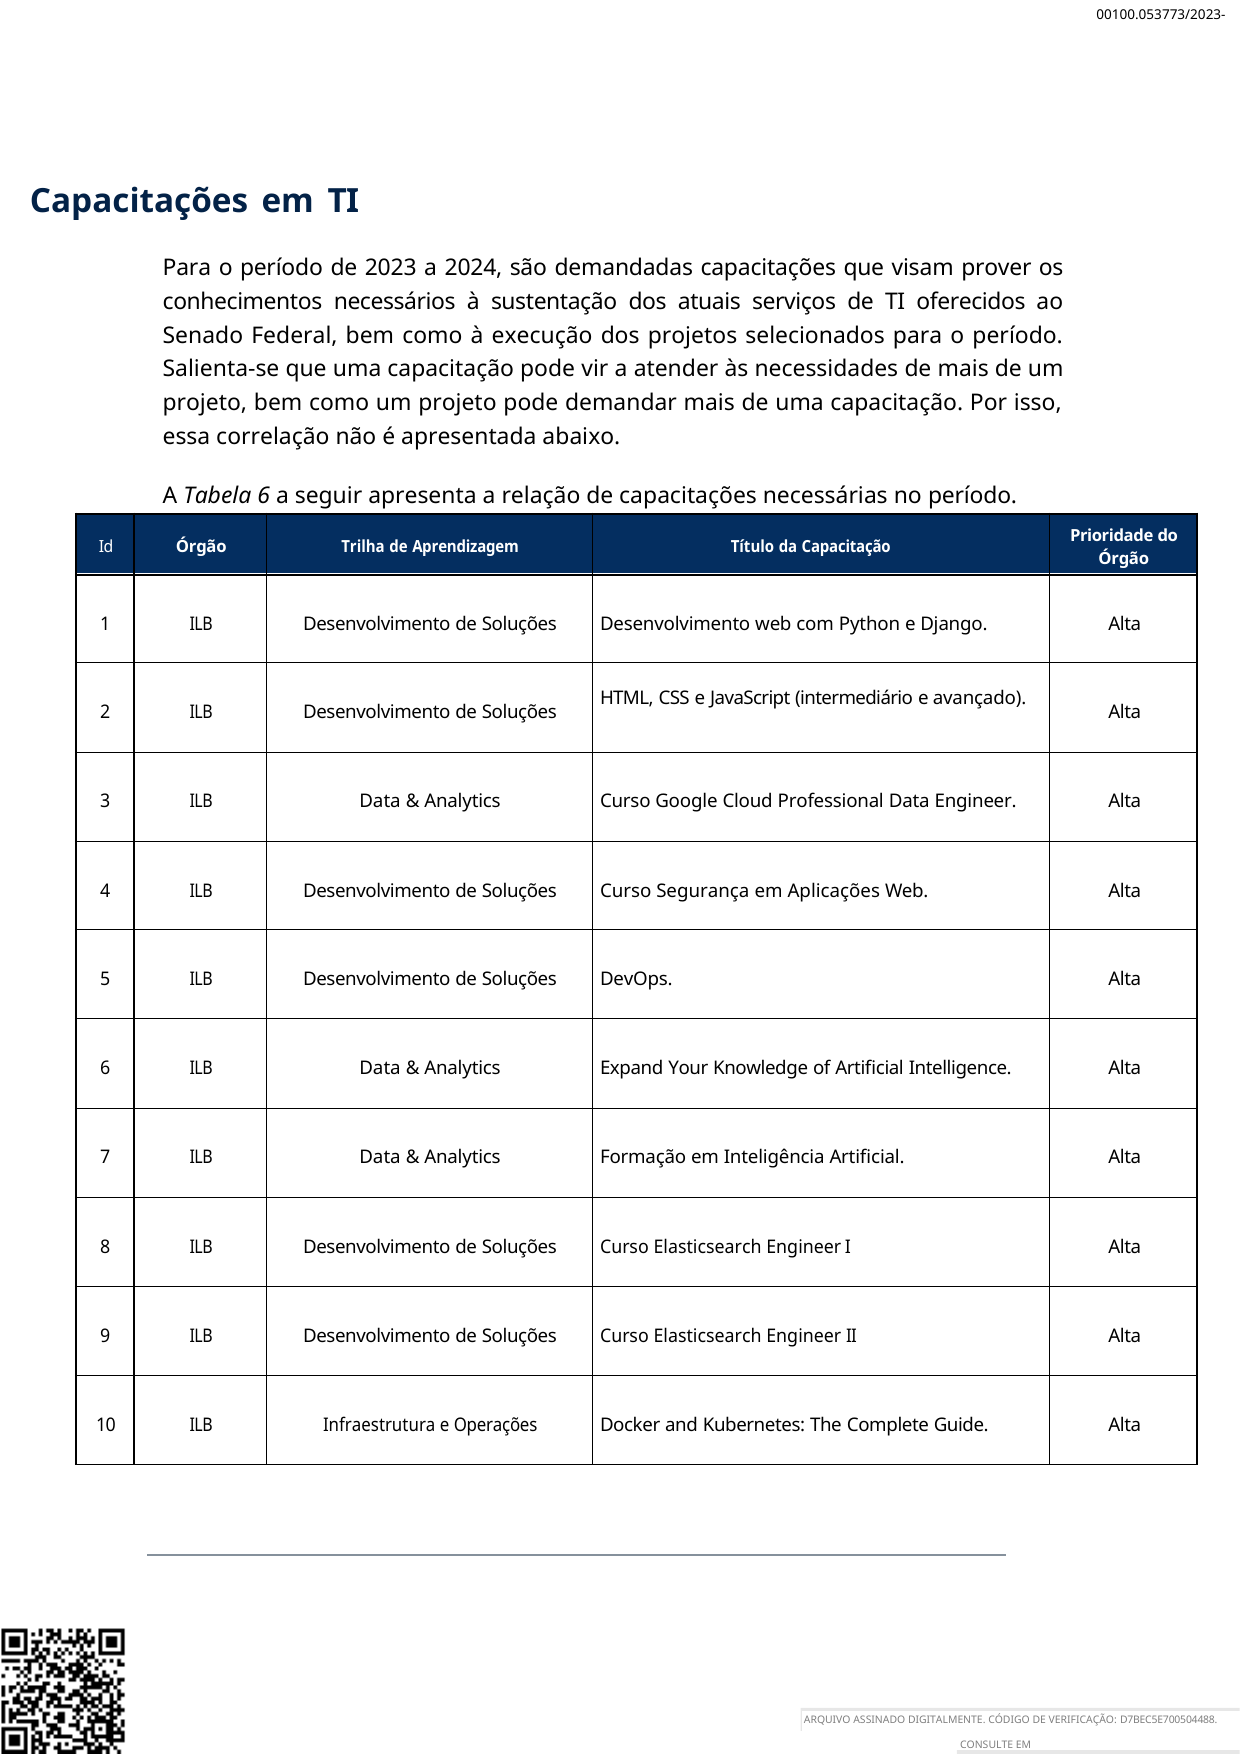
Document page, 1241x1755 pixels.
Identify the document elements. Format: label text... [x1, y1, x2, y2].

table_cell ILB [135, 1019, 266, 1108]
table_cell ILB [135, 1287, 266, 1374]
text A Tabela 6 a seguir apresenta a relação de capacitações necessárias no período. [162, 479, 1063, 510]
table_cell Desenvolvimento de Soluções [267, 842, 592, 929]
table_cell Alta [1050, 576, 1196, 662]
table_header Prioridade do Órgão [1050, 515, 1196, 573]
list Capacitações em TI [0, 176, 1226, 222]
table_cell Alta [1050, 842, 1196, 929]
table_cell Curso Google Cloud Professional Data Engineer. [593, 753, 1049, 841]
table_cell 9 [77, 1287, 133, 1374]
table_cell 4 [77, 842, 133, 929]
table_cell 8 [77, 1198, 133, 1286]
table_cell Desenvolvimento web com Python e Django. [593, 576, 1049, 662]
table_cell DevOps. [593, 930, 1049, 1018]
table_cell Desenvolvimento de Soluções [267, 1287, 592, 1374]
table_cell Alta [1050, 1376, 1196, 1464]
table_cell Curso Elasticsearch Engineer II [593, 1287, 1049, 1374]
table_cell ILB [135, 576, 266, 662]
table_cell Alta [1050, 753, 1196, 841]
table_cell Data & Analytics [267, 1019, 592, 1108]
table_cell ILB [135, 930, 266, 1018]
table_cell ILB [135, 1109, 266, 1197]
table_cell Data & Analytics [267, 1109, 592, 1197]
table_cell Alta [1050, 930, 1196, 1018]
table_cell Docker and Kubernetes: The Complete Guide. [593, 1376, 1049, 1464]
table_cell 7 [77, 1109, 133, 1197]
table_cell Expand Your Knowledge of Artificial Intelligence. [593, 1019, 1049, 1108]
table_header Trilha de Aprendizagem [267, 515, 592, 573]
table_cell Curso Elasticsearch Engineer I [593, 1198, 1049, 1286]
table_cell 2 [77, 663, 133, 752]
table_cell Alta [1050, 1109, 1196, 1197]
table_cell Alta [1050, 1198, 1196, 1286]
table_cell Alta [1050, 1019, 1196, 1108]
table_cell Curso Segurança em Aplicações Web. [593, 842, 1049, 929]
table_cell 5 [77, 930, 133, 1018]
table_header Id [77, 515, 133, 573]
table_header Título da Capacitação [593, 515, 1049, 573]
table_cell 1 [77, 576, 133, 662]
table_cell ILB [135, 842, 266, 929]
table_cell Desenvolvimento de Soluções [267, 930, 592, 1018]
table_cell Formação em Inteligência Artificial. [593, 1109, 1049, 1197]
table_cell 3 [77, 753, 133, 841]
table_cell Infraestrutura e Operações [267, 1376, 592, 1464]
table_cell Desenvolvimento de Soluções [267, 576, 592, 662]
table_cell ILB [135, 1376, 266, 1464]
table_cell HTML, CSS e JavaScript (intermediário e avançado). [593, 663, 1049, 752]
table_cell Desenvolvimento de Soluções [267, 1198, 592, 1286]
table_cell Alta [1050, 1287, 1196, 1374]
table_cell 6 [77, 1019, 133, 1108]
text Para o período de 2023 a 2024, são demandadas capacitações que visam prover os conhecimentos necessários à sustentação dos atuais serviços de TI oferecidos ao Senado Federal, bem como à execução dos projetos selecionados para o período. Salienta-se que uma capacitação pode vir a atender às necessidades de mais de um projeto, bem como um projeto pode demandar mais de uma capacitação. Por isso, essa correlação não é apresentada abaixo. [162, 251, 1064, 451]
table_cell 10 [77, 1376, 133, 1464]
table_header Órgão [135, 515, 266, 573]
table_cell Desenvolvimento de Soluções [267, 663, 592, 752]
table_cell Data & Analytics [267, 753, 592, 841]
table_cell ILB [135, 663, 266, 752]
table_cell Alta [1050, 663, 1196, 752]
table_cell ILB [135, 1198, 266, 1286]
table_cell ILB [135, 753, 266, 841]
